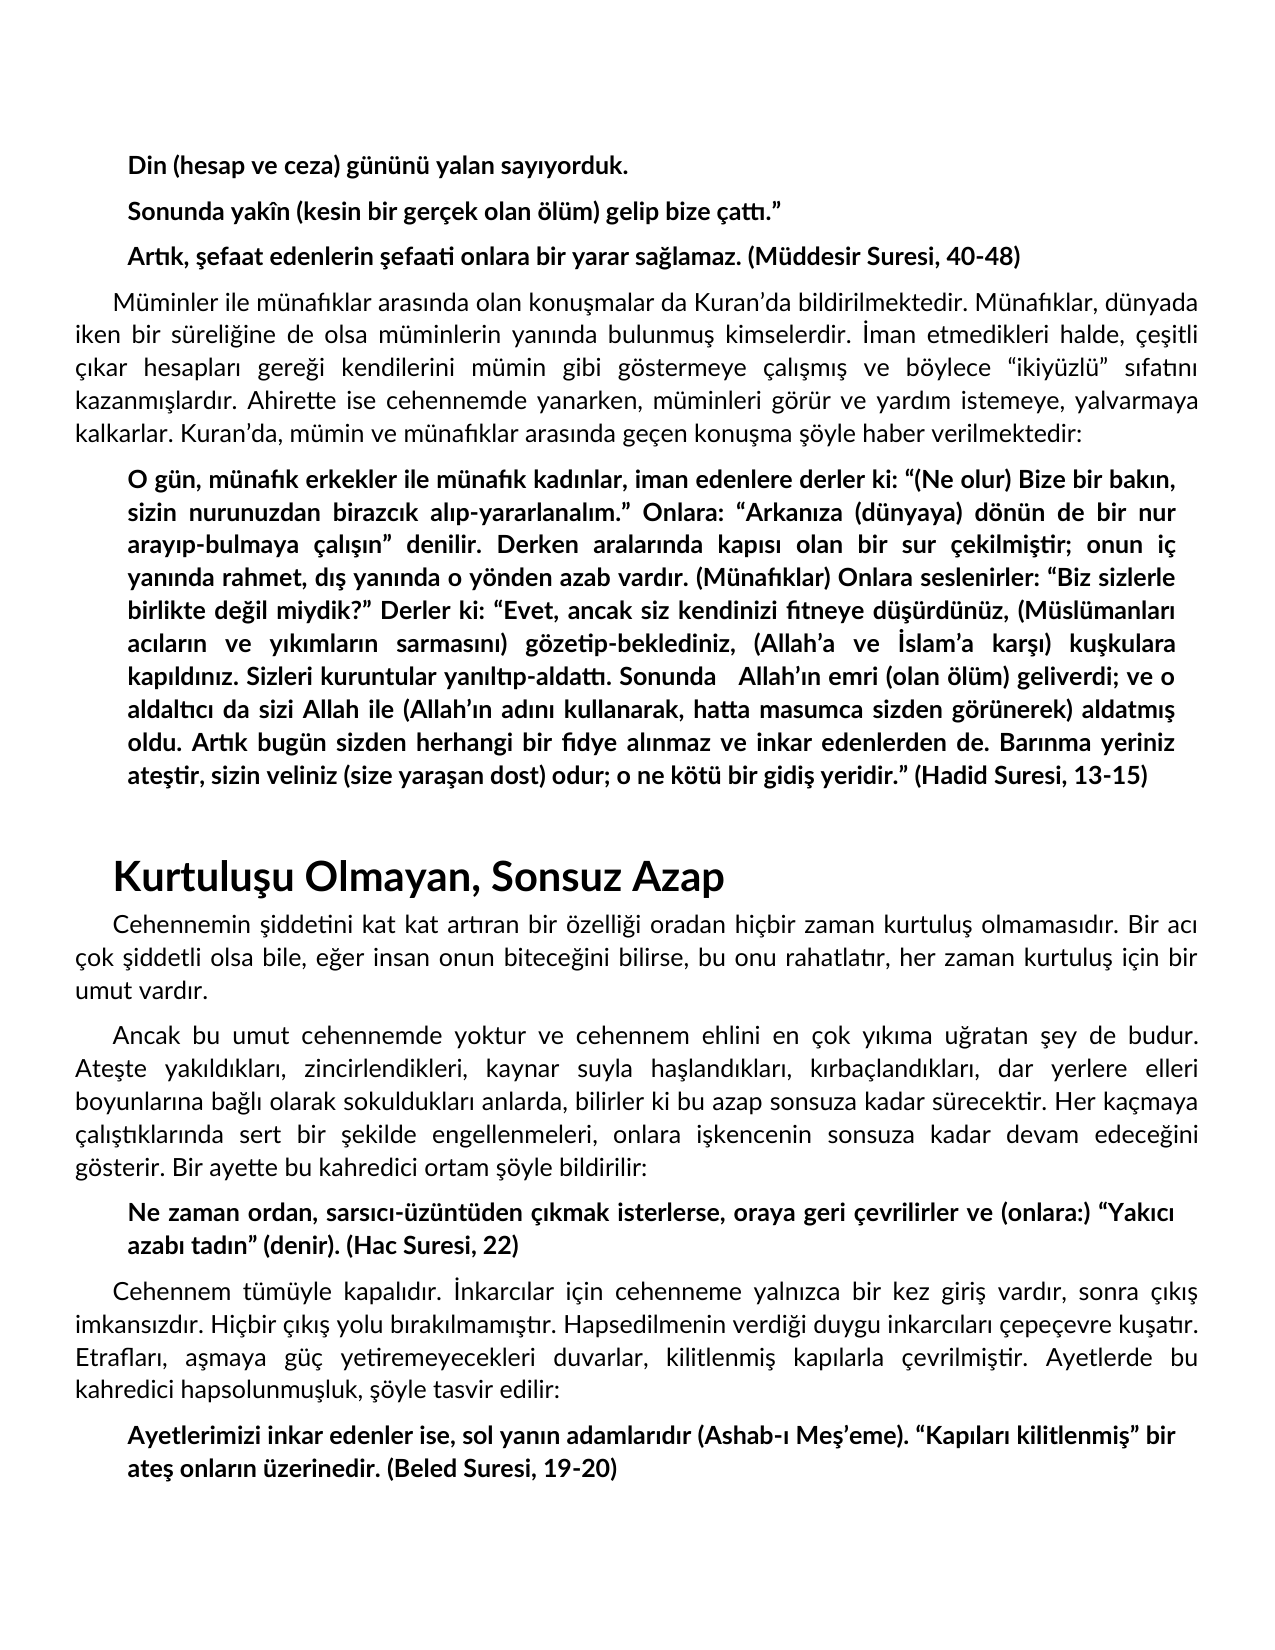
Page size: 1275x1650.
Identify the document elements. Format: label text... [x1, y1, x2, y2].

text Ne zaman ordan, sarsıcı-üzüntüden çıkmak isterlerse, oraya geri çevrilirler ve (onlara:) “Yakıcı azabı tadın” (denir). (Hac Suresi, 22) [127, 1197, 1177, 1260]
text Ayetlerimizi inkar edenler ise, sol yanın adamlarıdır (Ashab-ı Meş’eme). “Kapıları kilitlenmiş” bir ateş onların üzerinedir. (Beled Suresi, 19-20) [127, 1419, 1177, 1482]
text Cehennemin şiddetini kat kat artıran bir özelliği oradan hiçbir zaman kurtuluş olmamasıdır. Bir acı çok şiddetli olsa bile, eğer insan onun biteceğini bilirse, bu onu rahatlatır, her zaman kurtuluş için bir umut vardır. [75, 909, 1200, 1004]
text Ancak bu umut cehennemde yoktur ve cehennem ehlini en çok yıkıma uğratan şey de budur. Ateşte yakıldıkları, zincirlendikleri, kaynar suyla haşlandıkları, kırbaçlandıkları, dar yerlere elleri boyunlarına bağlı olarak sokuldukları anlarda, bilirler ki bu azap sonsuza kadar sürecektir. Her kaçmaya çalıştıklarında sert bir şekilde engellenmeleri, onlara işkencenin sonsuza kadar devam edeceğini gösterir. Bir ayette bu kahredici ortam şöyle bildirilir: [75, 1020, 1200, 1182]
text Müminler ile münafıklar arasında olan konuşmalar da Kuran’da bildirilmektedir. Münafıklar, dünyada iken bir süreliğine de olsa müminlerin yanında bulunmuş kimselerdir. İman etmedikleri halde, çeşitli çıkar hesapları gereği kendilerini mümin gibi göstermeye çalışmış ve böylece “ikiyüzlü” sıfatını kazanmışlardır. Ahirette ise cehennemde yanarken, müminleri görür ve yardım istemeye, yalvarmaya kalkarlar. Kuran’da, mümin ve münafıklar arasında geçen konuşma şöyle haber verilmektedir: [75, 286, 1200, 448]
text O gün, münafık erkekler ile münafık kadınlar, iman edenlere derler ki: “(Ne olur) Bize bir bakın, sizin nurunuzdan birazcık alıp-yararlanalım.” Onlara: “Arkanıza (dünyaya) dönün de bir nur arayıp-bulmaya çalışın” denilir. Derken aralarında kapısı olan bir sur çekilmiştir; onun iç yanında rahmet, dış yanında o yönden azab vardır. (Münafıklar) Onlara seslenirler: “Biz sizlerle birlikte değil miydik?” Derler ki: “Evet, ancak siz kendinizi fitneye düşürdünüz, (Müslümanları acıların ve yıkımların sarmasını) gözetip-beklediniz, (Allah’a ve İslam’a karşı) kuşkulara kapıldınız. Sizleri kuruntular yanıltıp-aldattı. Sonunda Allah’ın emri (olan ölüm) geliverdi; ve o aldaltıcı da sizi Allah ile (Allah’ın adını kullanarak, hatta masumca sizden görünerek) aldatmış oldu. Artık bugün sizden herhangi bir fidye alınmaz ve inkar edenlerden de. Barınma yeriniz ateştir, sizin veliniz (size yaraşan dost) odur; o ne kötü bir gidiş yeridir.” (Hadid Suresi, 13-15) [127, 463, 1177, 789]
text Artık, şefaat edenlerin şefaati onlara bir yarar sağlamaz. (Müddesir Suresi, 40-48) [127, 241, 1177, 271]
text Sonunda yakîn (kesin bir gerçek olan ölüm) gelip bize çattı.” [127, 195, 1177, 225]
subtitle Kurtuluşu Olmayan, Sonsuz Azap [112, 850, 1200, 900]
text Cehennem tümüyle kapalıdır. İnkarcılar için cehenneme yalnızca bir kez giriş vardır, sonra çıkış imkansızdır. Hiçbir çıkış yolu bırakılmamıştır. Hapsedilmenin verdiği duygu inkarcıları çepeçevre kuşatır. Etrafları, aşmaya güç yetiremeyecekleri duvarlar, kilitlenmiş kapılarla çevrilmiştir. Ayetlerde bu kahredici hapsolunmuşluk, şöyle tasvir edilir: [75, 1275, 1200, 1404]
text Din (hesap ve ceza) gününü yalan sayıyorduk. [127, 150, 1177, 180]
